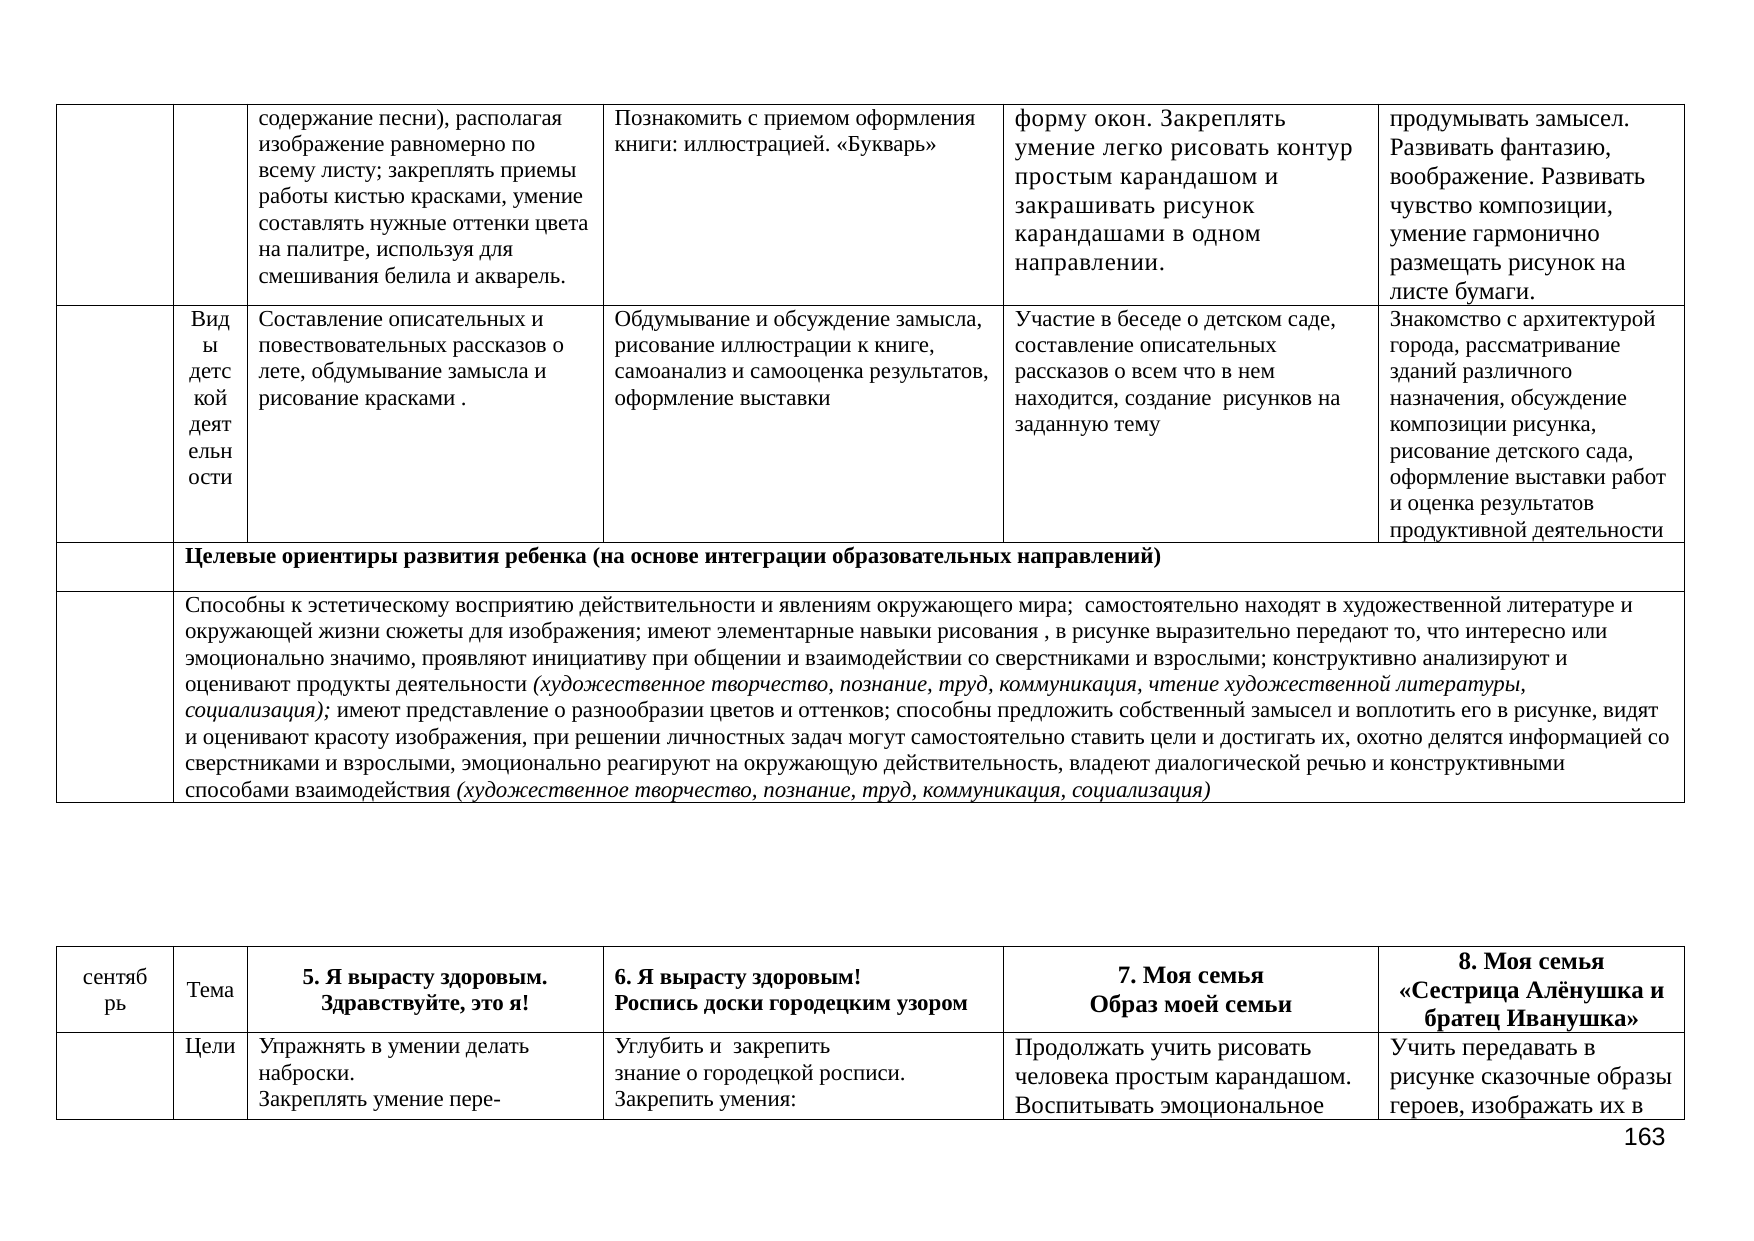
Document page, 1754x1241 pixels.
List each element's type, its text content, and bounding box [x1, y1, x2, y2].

table_header 6. Я вырасту здоровым! Роспись доски городецким узором [604, 947, 1003, 1032]
table_cell [57, 1033, 173, 1118]
table_cell Упражнять в умении делать наброски. Закреплять умение пере- [248, 1033, 603, 1118]
table_cell Составление описательных и повествовательных рассказов о лете, обдумывание замысла и рисование красками . [248, 306, 603, 542]
table_cell содержание песни), располагая изображение равномерно по всему листу; закреплять приемы работы кистью красками, умение составлять нужные оттенки цвета на палитре, используя для смешивания белила и акварель. [248, 105, 603, 305]
table_cell Участие в беседе о детском саде, составление описательных рассказов о всем что в нем находится, создание рисунков на заданную тему [1004, 306, 1378, 542]
table_header сентябрь [57, 947, 173, 1032]
table_cell Цели [174, 1033, 247, 1118]
table_cell [57, 105, 173, 305]
table_cell Продолжать учить рисовать человека простым карандашом. Воспитывать эмоциональное [1004, 1033, 1378, 1118]
table_cell Обдумывание и обсуждение замысла, рисование иллюстрации к книге, самоанализ и самооценка результатов, оформление выставки [604, 306, 1003, 542]
table_header 8. Моя семья «Сестрица Алёнушка и братец Иванушка» [1379, 947, 1684, 1032]
table_cell [57, 592, 173, 802]
table_cell Углубить и закрепить знание о городецкой росписи. Закрепить умения: [604, 1033, 1003, 1118]
table_cell [174, 105, 247, 305]
table_cell форму окон. Закреплять умение легко рисовать контур простым карандашом и закрашивать рисунок карандашами в одном направлении. [1004, 105, 1378, 305]
table_cell Целевые ориентиры развития ребенка (на основе интеграции образовательных направлений) [174, 543, 1684, 591]
table_cell [57, 543, 173, 591]
table_cell Учить передавать в рисунке сказочные образы героев, изображать их в [1379, 1033, 1684, 1118]
table_header 7. Моя семья Образ моей семьи [1004, 947, 1378, 1032]
table_cell Способны к эстетическому восприятию действительности и явлениям окружающего мира; самостоятельно находят в художественной литературе и окружающей жизни сюжеты для изображения; имеют элементарные навыки рисования , в рисунке выразительно передают то, что интересно или эмоционально значимо, проявляют инициативу при общении и взаимодействии со сверстниками и взрослыми; конструктивно анализируют и оценивают продукты деятельности (художественное творчество, познание, труд, коммуникация, чтение художественной литературы, социализация); имеют представление о разнообразии цветов и оттенков; способны предложить собственный замысел и воплотить его в рисунке, видят и оценивают красоту изображения, при решении личностных задач могут самостоятельно ставить цели и достигать их, охотно делятся информацией со сверстниками и взрослыми, эмоционально реагируют на окружающую действительность, владеют диалогической речью и конструктивными способами взаимодействия (художественное творчество, познание, труд, коммуникация, социализация) [174, 592, 1684, 802]
table_cell Познакомить с приемом оформления книги: иллюстрацией. «Букварь» [604, 105, 1003, 305]
table_header Тема [174, 947, 247, 1032]
table_cell [57, 306, 173, 542]
table_cell Виды детской деятельности [174, 306, 247, 542]
table_header 5. Я вырасту здоровым. Здравствуйте, это я! [248, 947, 603, 1032]
table_cell Знакомство с архитектурой города, рассматривание зданий различного назначения, обсуждение композиции рисунка, рисование детского сада, оформление выставки работ и оценка результатов продуктивной деятельности [1379, 306, 1684, 542]
table_cell продумывать замысел. Развивать фантазию, воображение. Развивать чувство композиции, умение гармонично размещать рисунок на листе бумаги. [1379, 105, 1684, 305]
